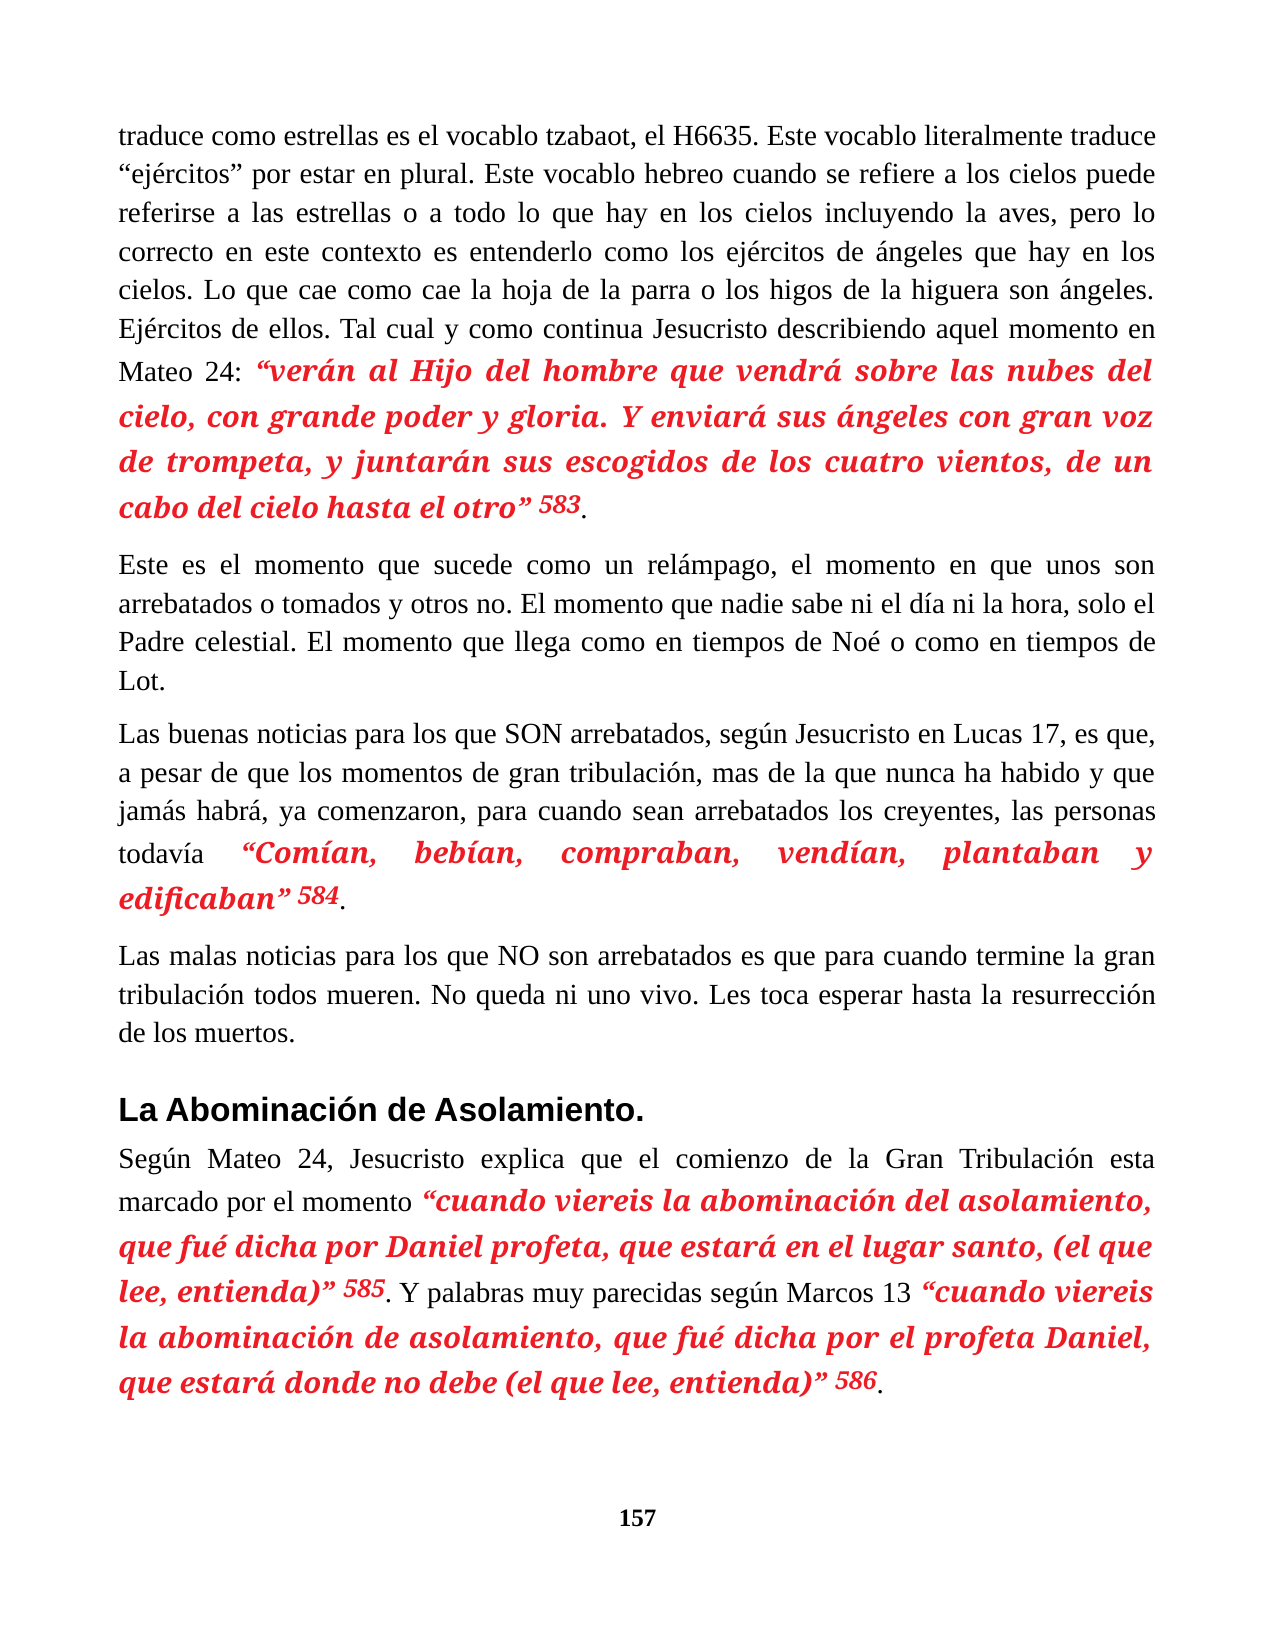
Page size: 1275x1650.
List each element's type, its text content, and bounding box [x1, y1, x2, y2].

subtitle La Abominación de Asolamiento. [118, 1089, 1157, 1128]
text Según Mateo 24, Jesucristo explica que el comienzo de la Gran Tribulación esta marcado por el momento “cuando viereis la abominación del asolamiento, que fué dicha por Daniel profeta, que estará en el lugar santo, (el que lee, entienda)” . Y palabras muy parecidas según Marcos 13 “cuando viereis la abominación de asolamiento, que fué dicha por el profeta Daniel, que estará donde no debe (el que lee, entienda)” . [118, 1141, 1157, 1402]
text Las malas noticias para los que NO son arrebatados es que para cuando termine la gran tribulación todos mueren. No queda ni uno vivo. Les toca esperar hasta la resurrección de los muertos. [118, 938, 1157, 1049]
text Las buenas noticias para los que SON arrebatados, según Jesucristo en Lucas 17, es que, a pesar de que los momentos de gran tribulación, mas de la que nunca ha habido y que jamás habrá, ya comenzaron, para cuando sean arrebatados los creyentes, las personas todavía “Comían, bebían, compraban, vendían, plantaban y edificaban” . [118, 716, 1157, 918]
text Este es el momento que sucede como un relámpago, el momento en que unos son arrebatados o tomados y otros no. El momento que nadie sabe ni el día ni la hora, solo el Padre celestial. El momento que llega como en tiempos de Noé o como en tiempos de Lot. [118, 547, 1157, 697]
text traduce como estrellas es el vocablo tzabaot, el H6635. Este vocablo literalmente traduce “ejércitos” por estar en plural. Este vocablo hebreo cuando se refiere a los cielos puede referirse a las estrellas o a todo lo que hay en los cielos incluyendo la aves, pero lo correcto en este contexto es entenderlo como los ejércitos de ángeles que hay en los cielos. Lo que cae como cae la hoja de la parra o los higos de la higuera son ángeles. Ejércitos de ellos. Tal cual y como continua Jesucristo describiendo aquel momento en Mateo 24: “verán al Hijo del hombre que vendrá sobre las nubes del cielo, con grande poder y gloria. Y enviará sus ángeles con gran voz de trompeta, y juntarán sus escogidos de los cuatro vientos, de un cabo del cielo hasta el otro” . [118, 118, 1157, 527]
